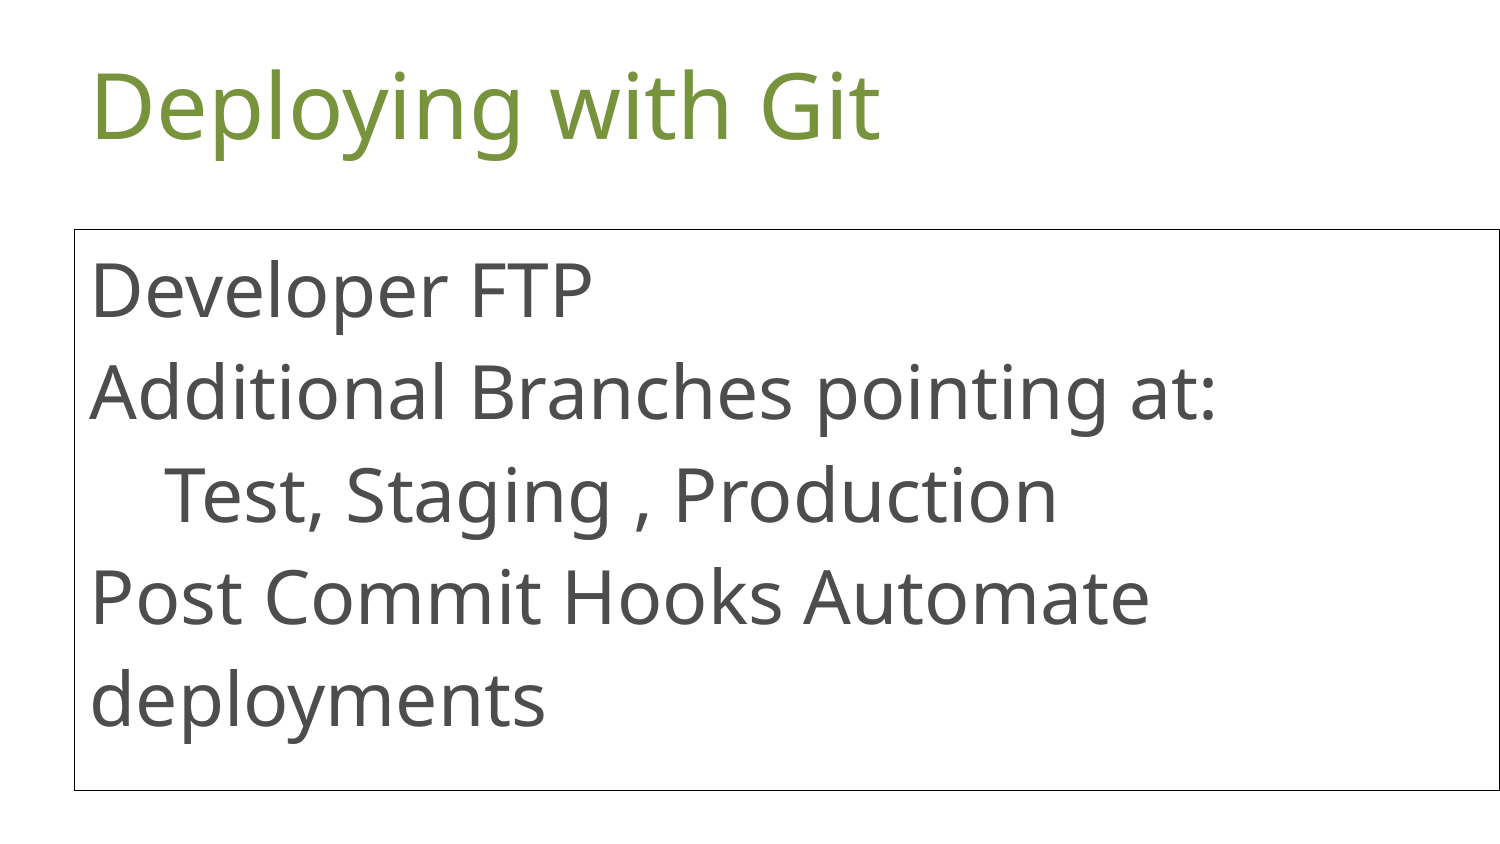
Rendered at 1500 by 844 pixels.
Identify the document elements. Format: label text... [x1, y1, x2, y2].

title Deploying with Git [75, 33, 1500, 175]
text_box Developer FTP Additional Branches pointing at: Test, Staging , Production Post Commit Hooks Automate deployments [74, 229, 1500, 791]
